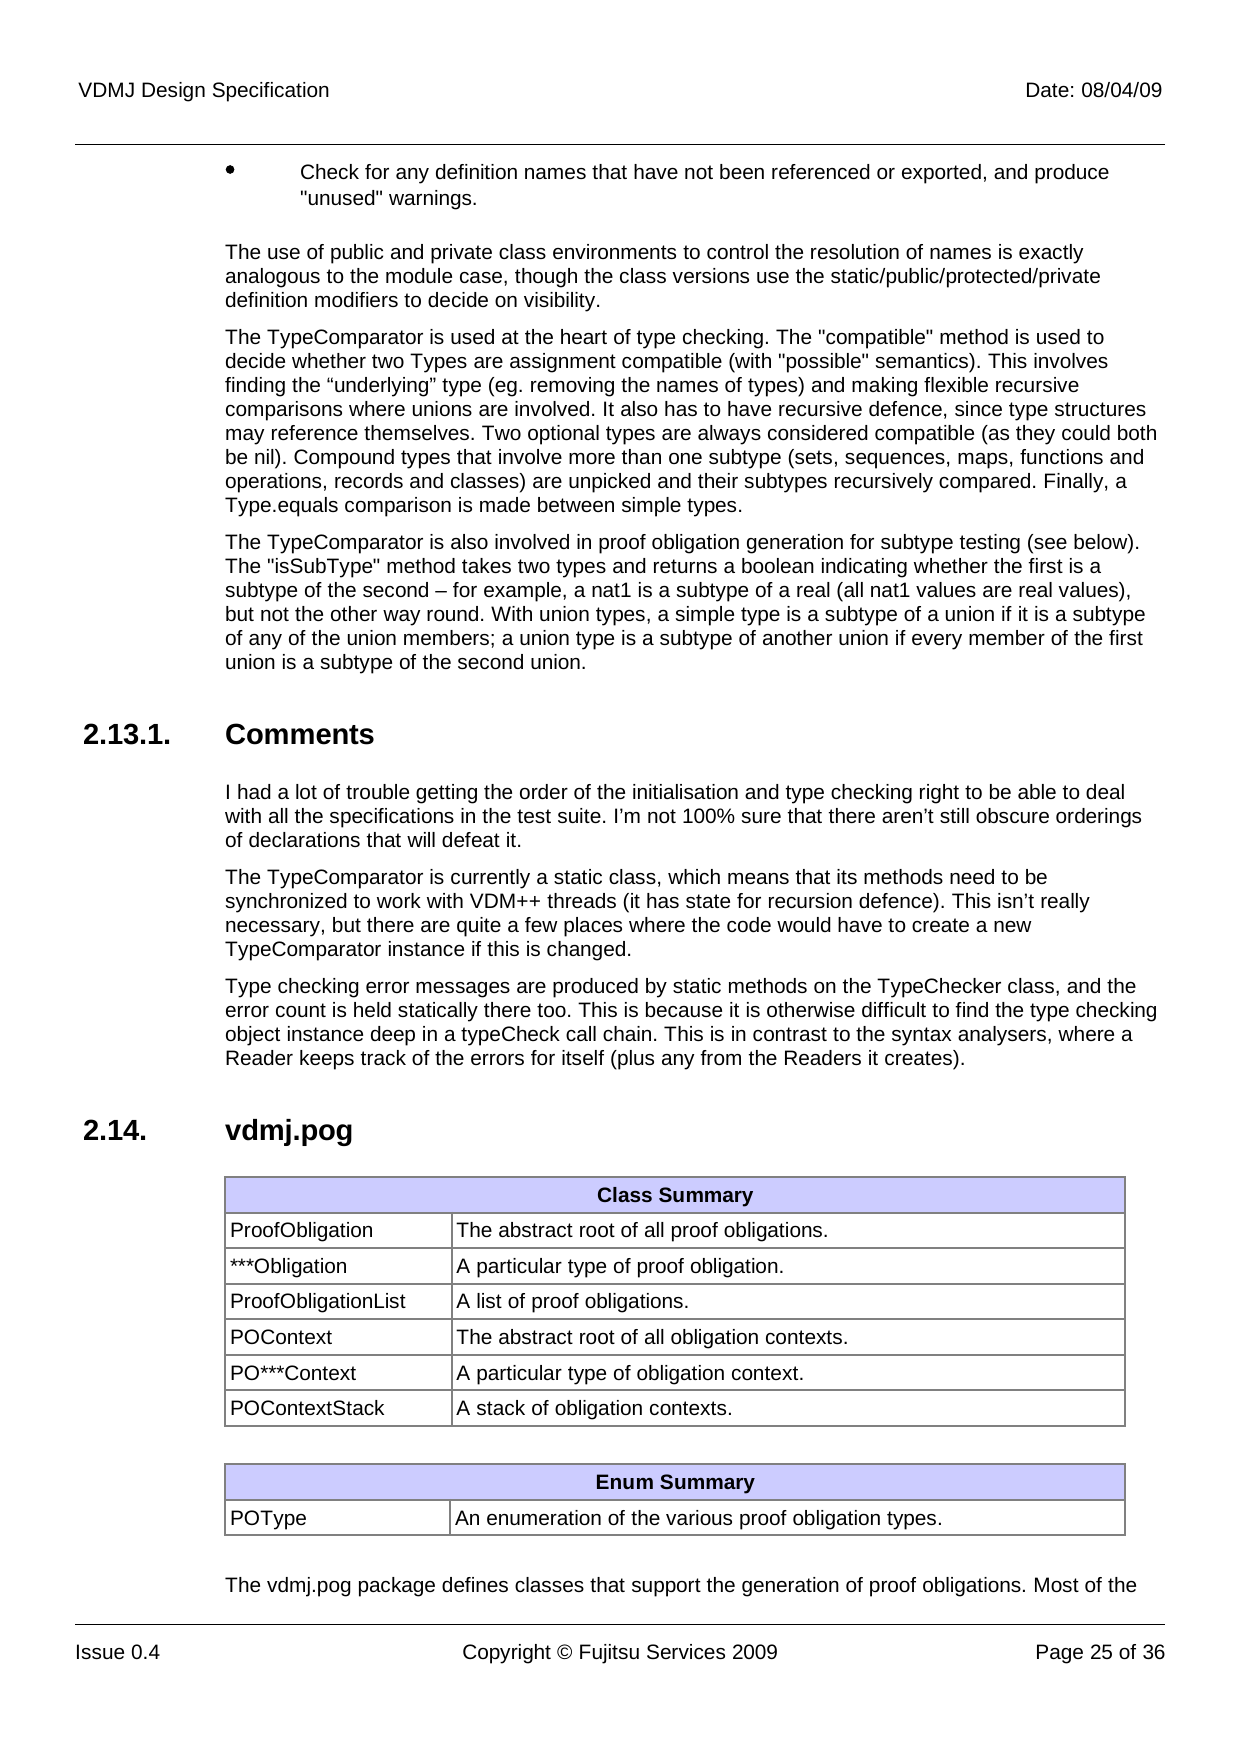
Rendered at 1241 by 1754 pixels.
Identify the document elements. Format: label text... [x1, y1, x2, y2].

subtitle vdmj.pog [75, 1112, 1165, 1146]
table_cell ***Obligation [226, 1249, 451, 1283]
table_cell POType [226, 1501, 449, 1534]
text The TypeComparator is also involved in proof obligation generation for subtype testing (see below). The "isSubType" method takes two types and returns a boolean indicating whether the first is a subtype of the second – for example, a nat1 is a subtype of a real (all nat1 values are real values), but not the other way round. With union types, a simple type is a subtype of a union if it is a subtype of any of the union members; a union type is a subtype of another union if every member of the first union is a subtype of the second union. [225, 530, 1165, 674]
table_cell The abstract root of all proof obligations. [453, 1214, 1124, 1247]
table_cell A stack of obligation contexts. [453, 1391, 1124, 1425]
table_cell ProofObligationList [226, 1285, 451, 1318]
text The TypeComparator is currently a static class, which means that its methods need to be synchronized to work with VDM++ threads (it has state for recursion defence). This isn’t really necessary, but there are quite a few places where the code would have to create a new TypeComparator instance if this is changed. [225, 865, 1165, 961]
table_cell POContextStack [226, 1391, 451, 1425]
table_cell PO***Context [226, 1356, 451, 1389]
text The vdmj.pog package defines classes that support the generation of proof obligations. Most of the [225, 1573, 1165, 1597]
list Check for any definition names that have not been referenced or exported, and produce "unused" warnings. [225, 160, 1165, 210]
table_cell A particular type of obligation context. [453, 1356, 1124, 1389]
table_cell A list of proof obligations. [453, 1285, 1124, 1318]
table_cell A particular type of proof obligation. [453, 1249, 1124, 1283]
table_cell ProofObligation [226, 1214, 451, 1247]
text I had a lot of trouble getting the order of the initialisation and type checking right to be able to deal with all the specifications in the test suite. I’m not 100% sure that there aren’t still obscure orderings of declarations that will defeat it. [225, 780, 1165, 852]
table_cell An enumeration of the various proof obligation types. [451, 1501, 1124, 1534]
table_header Enum Summary [226, 1465, 1124, 1499]
text The TypeComparator is used at the heart of type checking. The "compatible" method is used to decide whether two Types are assignment compatible (with "possible" semantics). This involves finding the “underlying” type (eg. removing the names of types) and making flexible recursive comparisons where unions are involved. It also has to have recursive defence, since type structures may reference themselves. Two optional types are always considered compatible (as they could both be nil). Compound types that involve more than one subtype (sets, sequences, maps, functions and operations, records and classes) are unpicked and their subtypes recursively compared. Finally, a Type.equals comparison is made between simple types. [225, 325, 1165, 517]
table_cell POContext [226, 1320, 451, 1354]
text The use of public and private class environments to control the resolution of names is exactly analogous to the module case, though the class versions use the static/public/protected/private definition modifiers to decide on visibility. [225, 240, 1165, 312]
table_cell The abstract root of all obligation contexts. [453, 1320, 1124, 1354]
subtitle Comments [75, 717, 1165, 750]
text Type checking error messages are produced by static methods on the TypeChecker class, and the error count is held statically there too. This is because it is otherwise difficult to find the type checking object instance deep in a typeCheck call chain. This is in contrast to the syntax analysers, where a Reader keeps track of the errors for itself (plus any from the Readers it creates). [225, 974, 1165, 1070]
table_header Class Summary [226, 1178, 1124, 1212]
